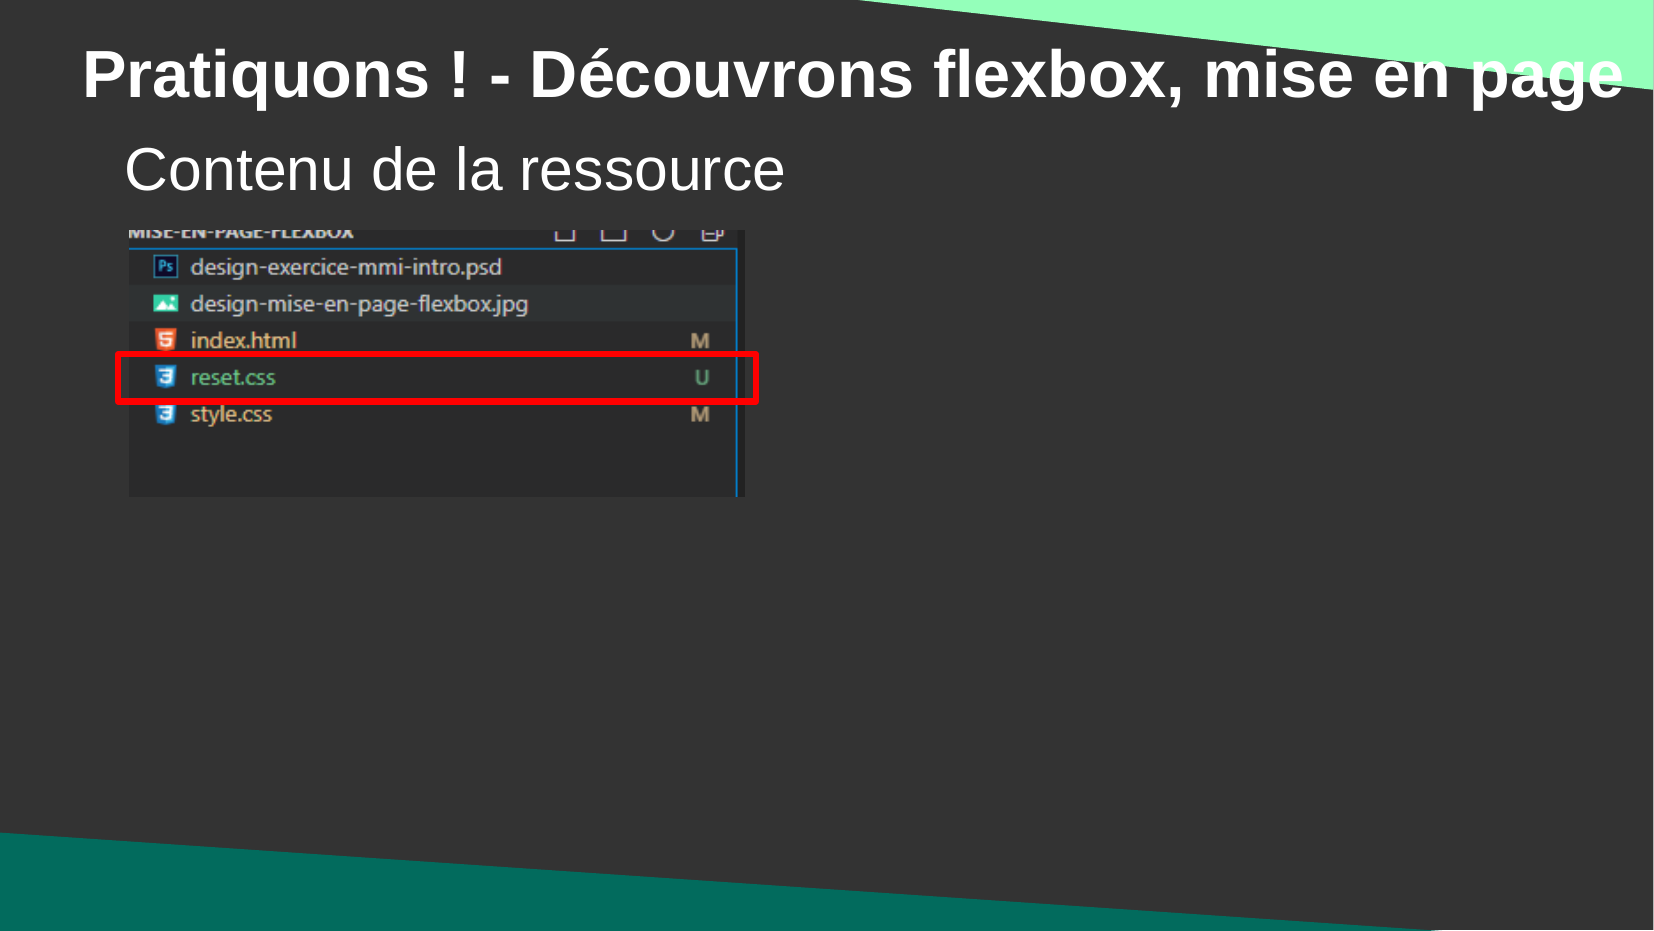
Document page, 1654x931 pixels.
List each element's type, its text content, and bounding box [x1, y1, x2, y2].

text_box [858, 0, 1654, 90]
picture [129, 230, 745, 351]
picture [129, 357, 745, 398]
list Contenu de la ressource [67, 135, 1607, 204]
picture [129, 405, 745, 497]
title Pratiquons ! - Découvrons flexbox, mise en page [82, 37, 1630, 112]
